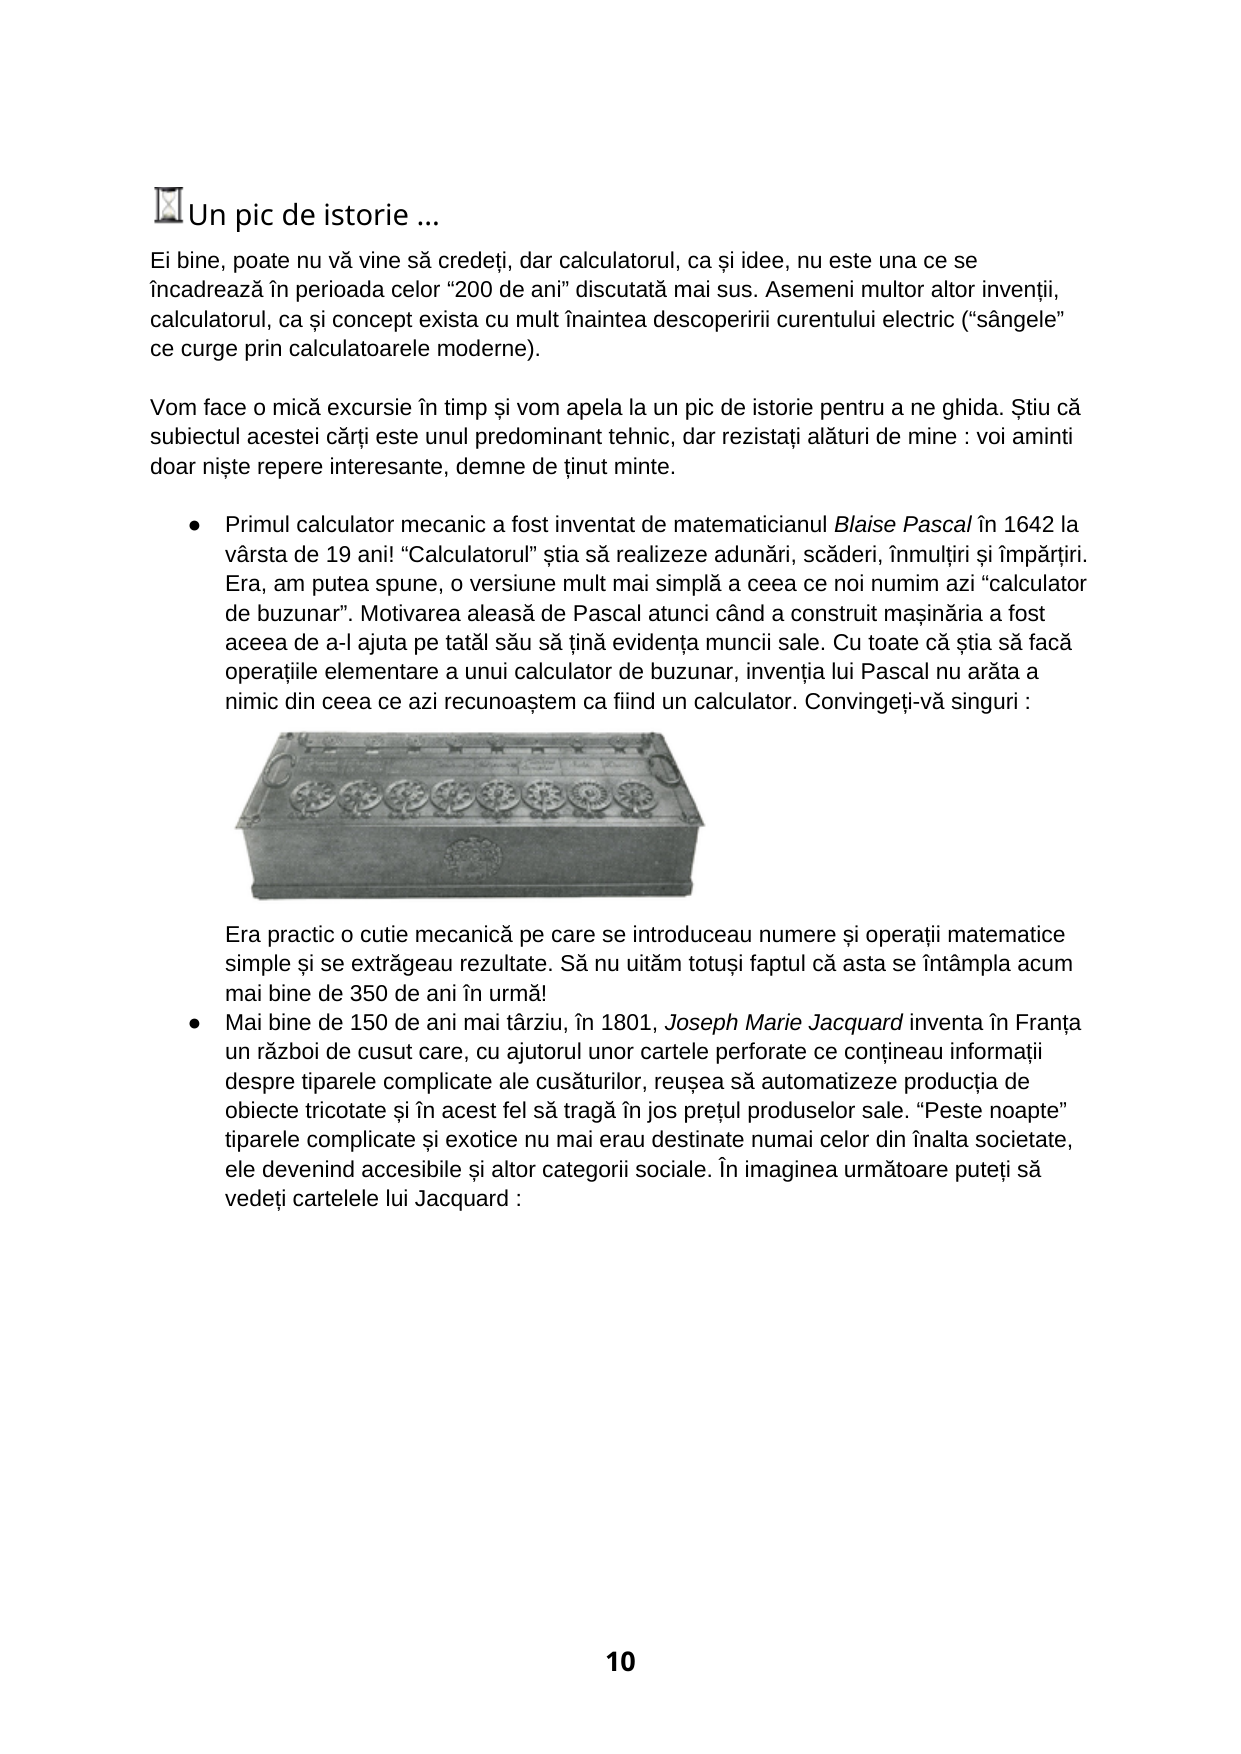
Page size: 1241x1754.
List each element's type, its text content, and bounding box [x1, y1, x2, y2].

picture [150, 187, 188, 225]
picture [225, 717, 725, 918]
text Era practic o cutie mecanică pe care se introduceau numere și operații matematice simple și se extrăgeau rezultate. Să nu uităm totuși faptul că asta se întâmpla acum mai bine de 350 de ani în urmă! [225, 922, 1091, 1006]
text Vom face o mică excursie în timp și vom apela la un pic de istorie pentru a ne ghida. Știu că subiectul acestei cărți este unul predominant tehnic, dar rezistați alături de mine : voi aminti doar niște repere interesante, demne de ținut minte. [150, 395, 1091, 479]
text Ei bine, poate nu vă vine să credeți, dar calculatorul, ca și idee, nu este una ce se încadrează în perioada celor “200 de ani” discutată mai sus. Asemeni multor altor invenții, calculatorul, ca și concept exista cu mult înaintea descoperirii curentului electric (“sângele” ce curge prin calculatoarele moderne). [150, 248, 1091, 362]
subtitle Un pic de istorie ... [150, 187, 1091, 233]
list Primul calculator mecanic a fost inventat de matematicianul Blaise Pascal în 1642 la vârsta de 19 ani! “Calculatorul” știa să realizeze adunări, scăderi, înmulțiri și împărțiri. Era, am putea spune, o versiune mult mai simplă a ceea ce noi numim azi “calculator de buzunar”. Motivarea aleasă de Pascal atunci când a construit mașinăria a fost aceea de a-l ajuta pe tatăl său să țină evidența muncii sale. Cu toate că știa să facă operațiile elementare a unui calculator de buzunar, invenția lui Pascal nu arăta a nimic din ceea ce azi recunoaștem ca fiind un calculator. Convingeți-vă singuri : [187, 512, 1091, 714]
list Mai bine de 150 de ani mai târziu, în 1801, Joseph Marie Jacquard inventa în Franța un război de cusut care, cu ajutorul unor cartele perforate ce conțineau informații despre tiparele complicate ale cusăturilor, reușea să automatizeze producția de obiecte tricotate și în acest fel să tragă în jos prețul produselor sale. “Peste noapte” tiparele complicate și exotice nu mai erau destinate numai celor din înalta societate, ele devenind accesibile și altor categorii sociale. În imaginea următoare puteți să vedeți cartelele lui Jacquard : [187, 1010, 1091, 1212]
